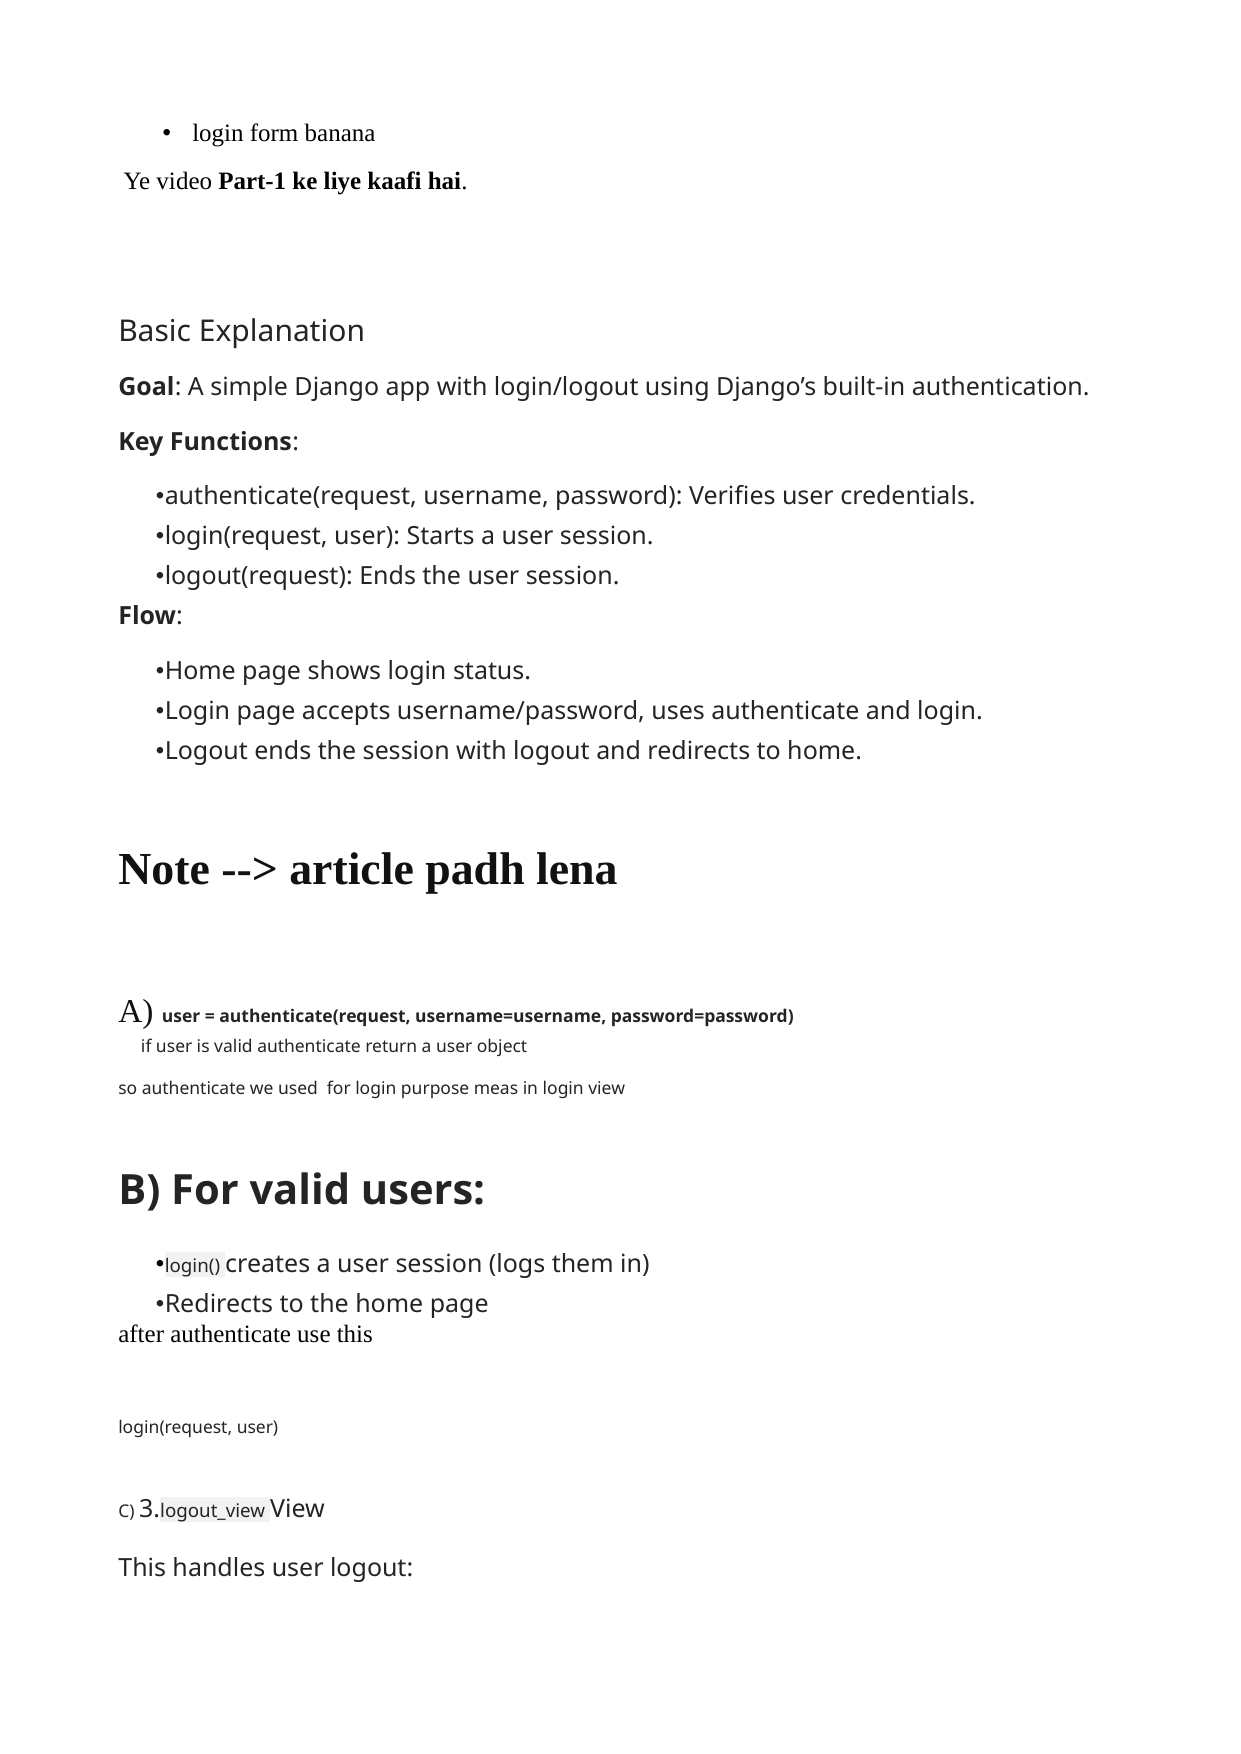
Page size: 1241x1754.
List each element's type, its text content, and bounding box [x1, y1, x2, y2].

text Note --> article padh lena [118, 841, 1122, 894]
list Home page shows login status. [156, 646, 1122, 686]
text after authenticate use this [118, 1319, 1122, 1348]
list login form banana [162, 118, 1122, 147]
text B) For valid users: [118, 1159, 1122, 1216]
list login(request, user): Starts a user session. [156, 512, 1122, 552]
text This handles user logout: [118, 1544, 1122, 1584]
list logout(request): Ends the user session. [156, 552, 1122, 592]
text Key Functions: [118, 417, 1122, 457]
list Login page accepts username/password, uses authenticate and login. [156, 686, 1122, 726]
list login() creates a user session (logs them in) [156, 1239, 1122, 1279]
text Ye video Part-1 ke liye kaafi hai. [118, 166, 1122, 194]
text Flow: [118, 592, 1122, 632]
text C) 3.logout_view View [118, 1490, 1122, 1524]
text so authenticate we used for login purpose meas in login view [118, 1076, 1122, 1099]
text A) user = authenticate(request, username=username, password=password) if user is valid authenticate return a user object [118, 992, 1122, 1057]
text Goal: A simple Django app with login/logout using Django’s built-in authentication. [118, 363, 1122, 403]
text login(request, user) [118, 1414, 1122, 1471]
list authenticate(request, username, password): Verifies user credentials. [156, 472, 1122, 512]
list Logout ends the session with logout and redirects to home. [156, 726, 1122, 766]
subtitle Basic Explanation [118, 309, 1122, 350]
list Redirects to the home page [156, 1279, 1122, 1319]
